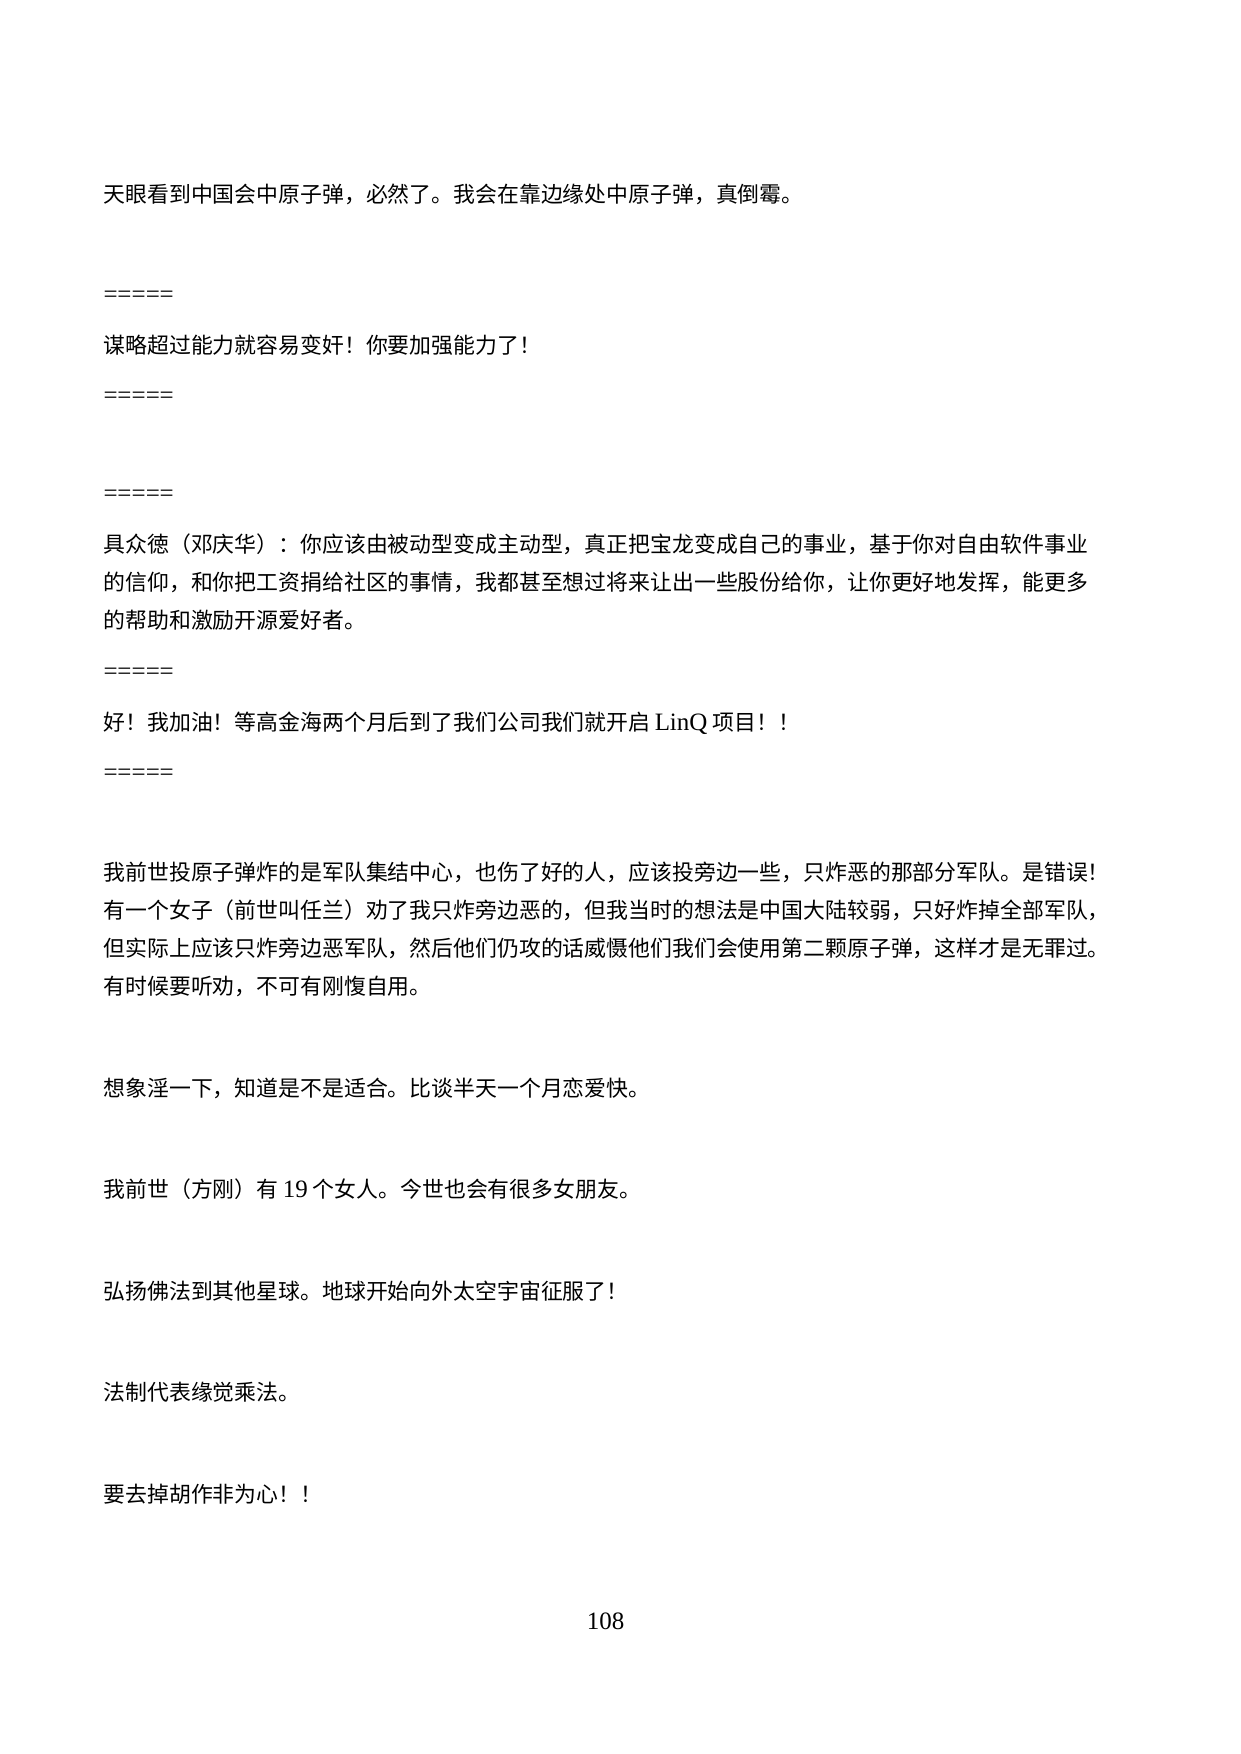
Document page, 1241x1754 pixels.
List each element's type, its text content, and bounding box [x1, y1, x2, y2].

text 想象淫一下，知道是不是适合。比谈半天一个月恋爱快。 [103, 1071, 1107, 1102]
text ===== [103, 380, 1107, 409]
text 我前世（方刚）有19个女人。今世也会有很多女朋友。 [103, 1172, 1107, 1204]
text 我前世投原子弹炸的是军队集结中心，也伤了好的人，应该投旁边一些，只炸恶的那部分军队。是错误！有一个女子（前世叫任兰）劝了我只炸旁边恶的，但我当时的想法是中国大陆较弱，只好炸掉全部军队，但实际上应该只炸旁边恶军队，然后他们仍攻的话威慑他们我们会使用第二颗原子弹，这样才是无罪过。有时候要听劝，不可有刚愎自用。 [103, 855, 1107, 1001]
text ===== [103, 478, 1107, 507]
text ===== [103, 757, 1107, 786]
text 天眼看到中国会中原子弹，必然了。我会在靠边缘处中原子弹，真倒霉。 [103, 177, 1107, 209]
text 谋略超过能力就容易变奸！你要加强能力了！ [103, 328, 1107, 359]
text ===== [103, 279, 1107, 307]
text 法制代表缘觉乘法。 [103, 1375, 1107, 1407]
text 好！我加油！等高金海两个月后到了我们公司我们就开启LinQ项目！！ [103, 705, 1107, 736]
text 要去掉胡作非为心！！ [103, 1477, 1107, 1509]
text ===== [103, 656, 1107, 684]
text 弘扬佛法到其他星球。地球开始向外太空宇宙征服了！ [103, 1274, 1107, 1306]
text 具众徳（邓庆华）：你应该由被动型变成主动型，真正把宝龙变成自己的事业，基于你对自由软件事业的信仰，和你把工资捐给社区的事情，我都甚至想过将来让出一些股份给你，让你更好地发挥，能更多的帮助和激励开源爱好者。 [103, 527, 1107, 635]
